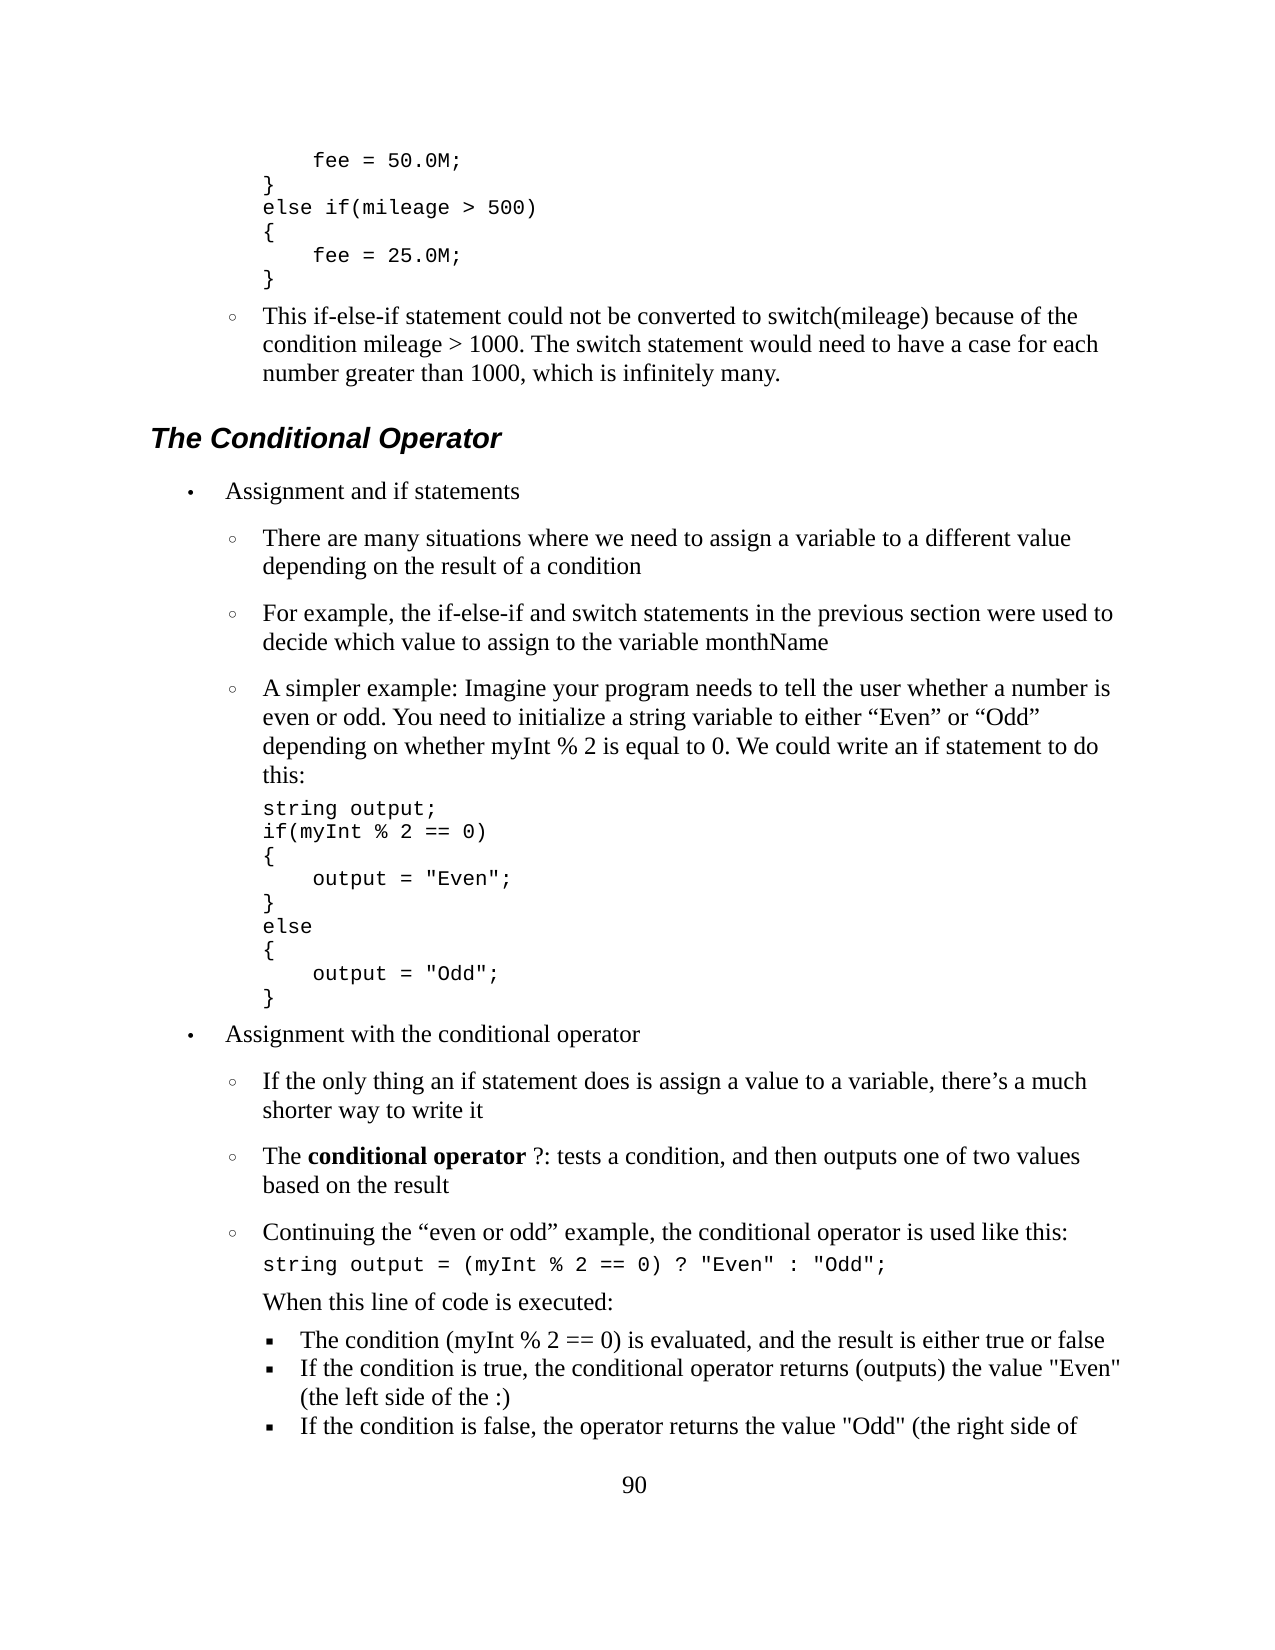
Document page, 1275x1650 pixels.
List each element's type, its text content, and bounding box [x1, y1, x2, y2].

list { [225, 221, 1125, 244]
list Continuing the “even or odd” example, the conditional operator is used like this: [225, 1217, 1125, 1246]
list If the condition is false, the operator returns the value "Odd" (the right side of [262, 1411, 1125, 1440]
list string output = (myInt % 2 == 0) ? "Even" : "Odd"; [225, 1254, 1125, 1278]
list if(myInt % 2 == 0) [225, 821, 1125, 845]
list else [225, 916, 1125, 939]
list fee = 25.0M; [225, 244, 1125, 268]
list When this line of code is executed: [225, 1287, 1125, 1316]
list If the condition is true, the conditional operator returns (outputs) the value "Even" (the left side of the :) [262, 1353, 1125, 1411]
list For example, the if-else-if and switch statements in the previous section were used to decide which value to assign to the variable monthName [225, 598, 1125, 656]
list { [225, 939, 1125, 963]
list The condition (myInt % 2 == 0) is evaluated, and the result is either true or false [262, 1325, 1125, 1353]
list If the only thing an if statement does is assign a value to a variable, there’s a much shorter way to write it [225, 1066, 1125, 1123]
list This if-else-if statement could not be converted to switch(mileage) because of the condition mileage > 1000. The switch statement would need to have a case for each number greater than 1000, which is infinitely many. [225, 301, 1125, 387]
list } [225, 174, 1125, 197]
list } [225, 987, 1125, 1010]
list output = "Even"; [225, 868, 1125, 892]
list } [225, 892, 1125, 916]
list The conditional operator ?: tests a condition, and then outputs one of two values based on the result [225, 1141, 1125, 1199]
list Assignment with the conditional operator [187, 1019, 1125, 1048]
list Assignment and if statements [187, 476, 1125, 505]
list A simpler example: Imagine your program needs to tell the user whether a number is even or odd. You need to initialize a string variable to either “Even” or “Odd” depending on whether myInt % 2 is equal to 0. We could write an if statement to do this: [225, 673, 1125, 788]
list fee = 50.0M; [225, 150, 1125, 174]
list else if(mileage > 500) [225, 197, 1125, 221]
subtitle The Conditional Operator [150, 421, 1125, 454]
list output = "Odd"; [225, 963, 1125, 987]
list } [225, 268, 1125, 292]
list string output; [225, 797, 1125, 821]
list { [225, 845, 1125, 868]
list There are many situations where we need to assign a variable to a different value depending on the result of a condition [225, 523, 1125, 580]
